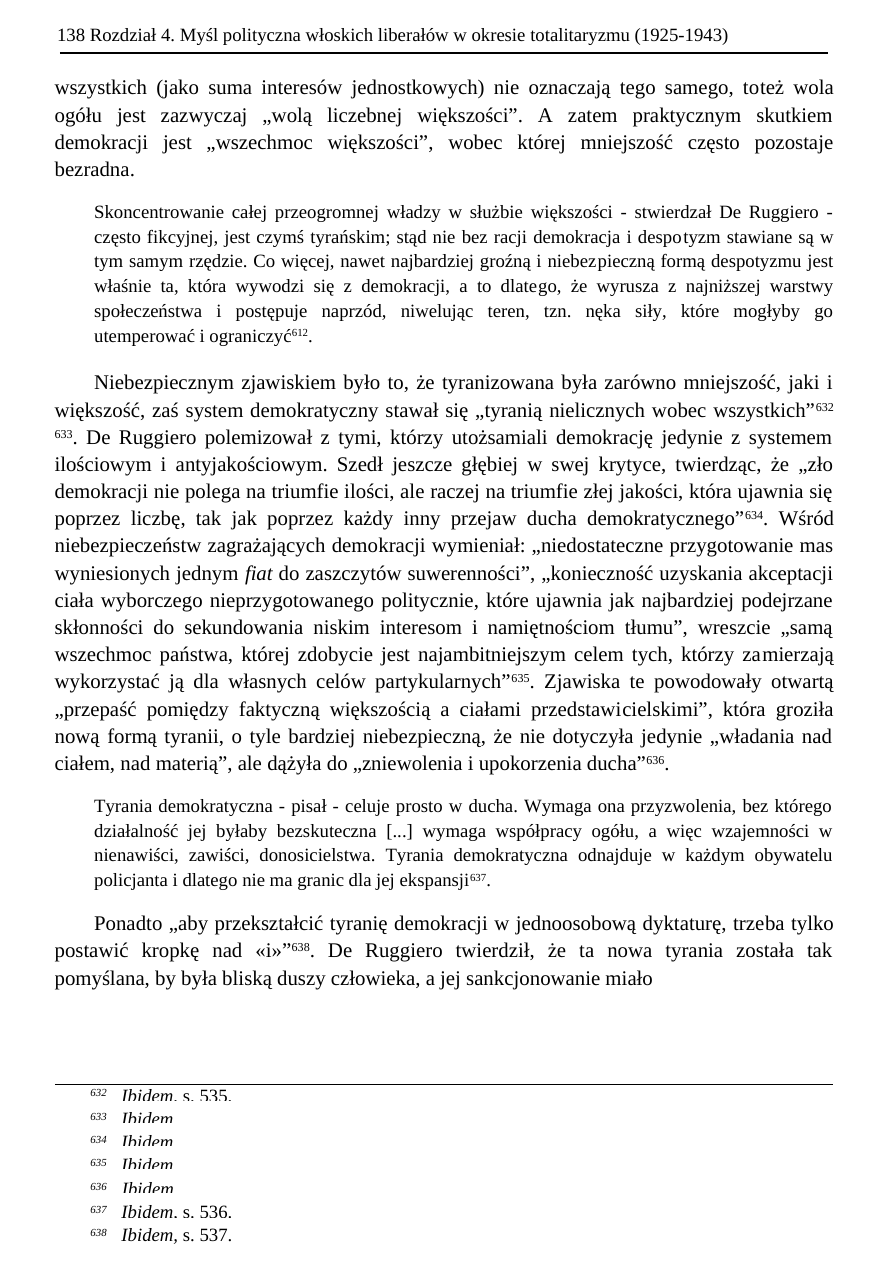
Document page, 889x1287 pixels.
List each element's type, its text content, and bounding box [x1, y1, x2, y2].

text 638 Ibidem, s. 537. [55, 1224, 833, 1244]
text 138 Rozdział 4. Myśl polityczna włoskich liberałów w okresie totalitaryzmu (1925-1943) [57, 24, 775, 46]
text 633 Ibidem. [55, 1108, 833, 1122]
text Skoncentrowanie całej przeogromnej władzy w służbie większości - stwierdzał De Ruggiero - często fikcyjnej, jest czymś tyrańskim; stąd nie bez racji demokracja i despo­tyzm stawiane są w tym samym rzędzie. Co więcej, nawet najbardziej groźną i niebez­pieczną formą despotyzmu jest właśnie ta, która wywodzi się z demokracji, a to dlate­go, że wyrusza z najniższej warstwy społeczeństwa i postępuje naprzód, niwelując teren, tzn. nęka siły, które mogłyby go utemperować i ograniczyć612. [94, 201, 834, 346]
text wszystkich (jako suma interesów jednostkowych) nie oznaczają tego samego, to­też wola ogółu jest zazwyczaj „wolą liczebnej większości”. A zatem praktycznym skutkiem demokracji jest „wszechmoc większości”, wobec której mniejszość często pozostaje bezradna. [54, 75, 834, 181]
text 635 Ibidem. [55, 1154, 833, 1169]
text 634 Ibidem. [55, 1131, 833, 1146]
text Niebezpiecznym zjawiskiem było to, że tyranizowana była zarówno mniejszość, jaki i większość, zaś system demokratyczny stawał się „tyranią nielicznych wobec wszystkich”632 633. De Ruggiero polemizował z tymi, którzy utożsamiali demokrację jedynie z systemem ilościowym i antyjakościowym. Szedł jeszcze głębiej w swej krytyce, twierdząc, że „zło demokracji nie polega na triumfie ilości, ale raczej na triumfie złej jakości, która ujawnia się poprzez liczbę, tak jak poprzez każdy inny przejaw ducha demokratycznego”634. Wśród niebezpieczeństw zagrażających demo­kracji wymieniał: „niedostateczne przygotowanie mas wyniesionych jednym fiat do zaszczytów suwerenności”, „konieczność uzyskania akceptacji ciała wyborczego nieprzygotowanego politycznie, które ujawnia jak najbardziej podejrzane skłonno­ści do sekundowania niskim interesom i namiętnościom tłumu”, wreszcie „samą wszechmoc państwa, której zdobycie jest najambitniejszym celem tych, którzy za­mierzają wykorzystać ją dla własnych celów partykularnych”635. Zjawiska te powo­dowały otwartą „przepaść pomiędzy faktyczną większością a ciałami przedstawi­cielskimi”, która groziła nową formą tyranii, o tyle bardziej niebezpieczną, że nie dotyczyła jedynie „władania nad ciałem, nad materią”, ale dążyła do „zniewolenia i upokorzenia ducha”636. [54, 370, 834, 775]
text 637 Ibidem, s. 536. [55, 1201, 833, 1217]
text 636 Ibidem. [55, 1178, 833, 1192]
text Ponadto „aby przekształcić tyranię demokracji w jednoosobową dyktaturę, trze­ba tylko postawić kropkę nad «i»”638. De Ruggiero twierdził, że ta nowa tyrania została tak pomyślana, by była bliską duszy człowieka, a jej sankcjonowanie miało [54, 911, 834, 990]
text Tyrania demokratyczna - pisał - celuje prosto w ducha. Wymaga ona przyzwolenia, bez którego działalność jej byłaby bezskuteczna [...] wymaga współpracy ogółu, a więc wzajemności w nienawiści, zawiści, donosicielstwa. Tyrania demokratyczna odnajduje w każdym obywatelu policjanta i dlatego nie ma granic dla jej ekspansji637. [94, 795, 834, 891]
text 632 Ibidem, s. 535. [55, 1085, 833, 1100]
